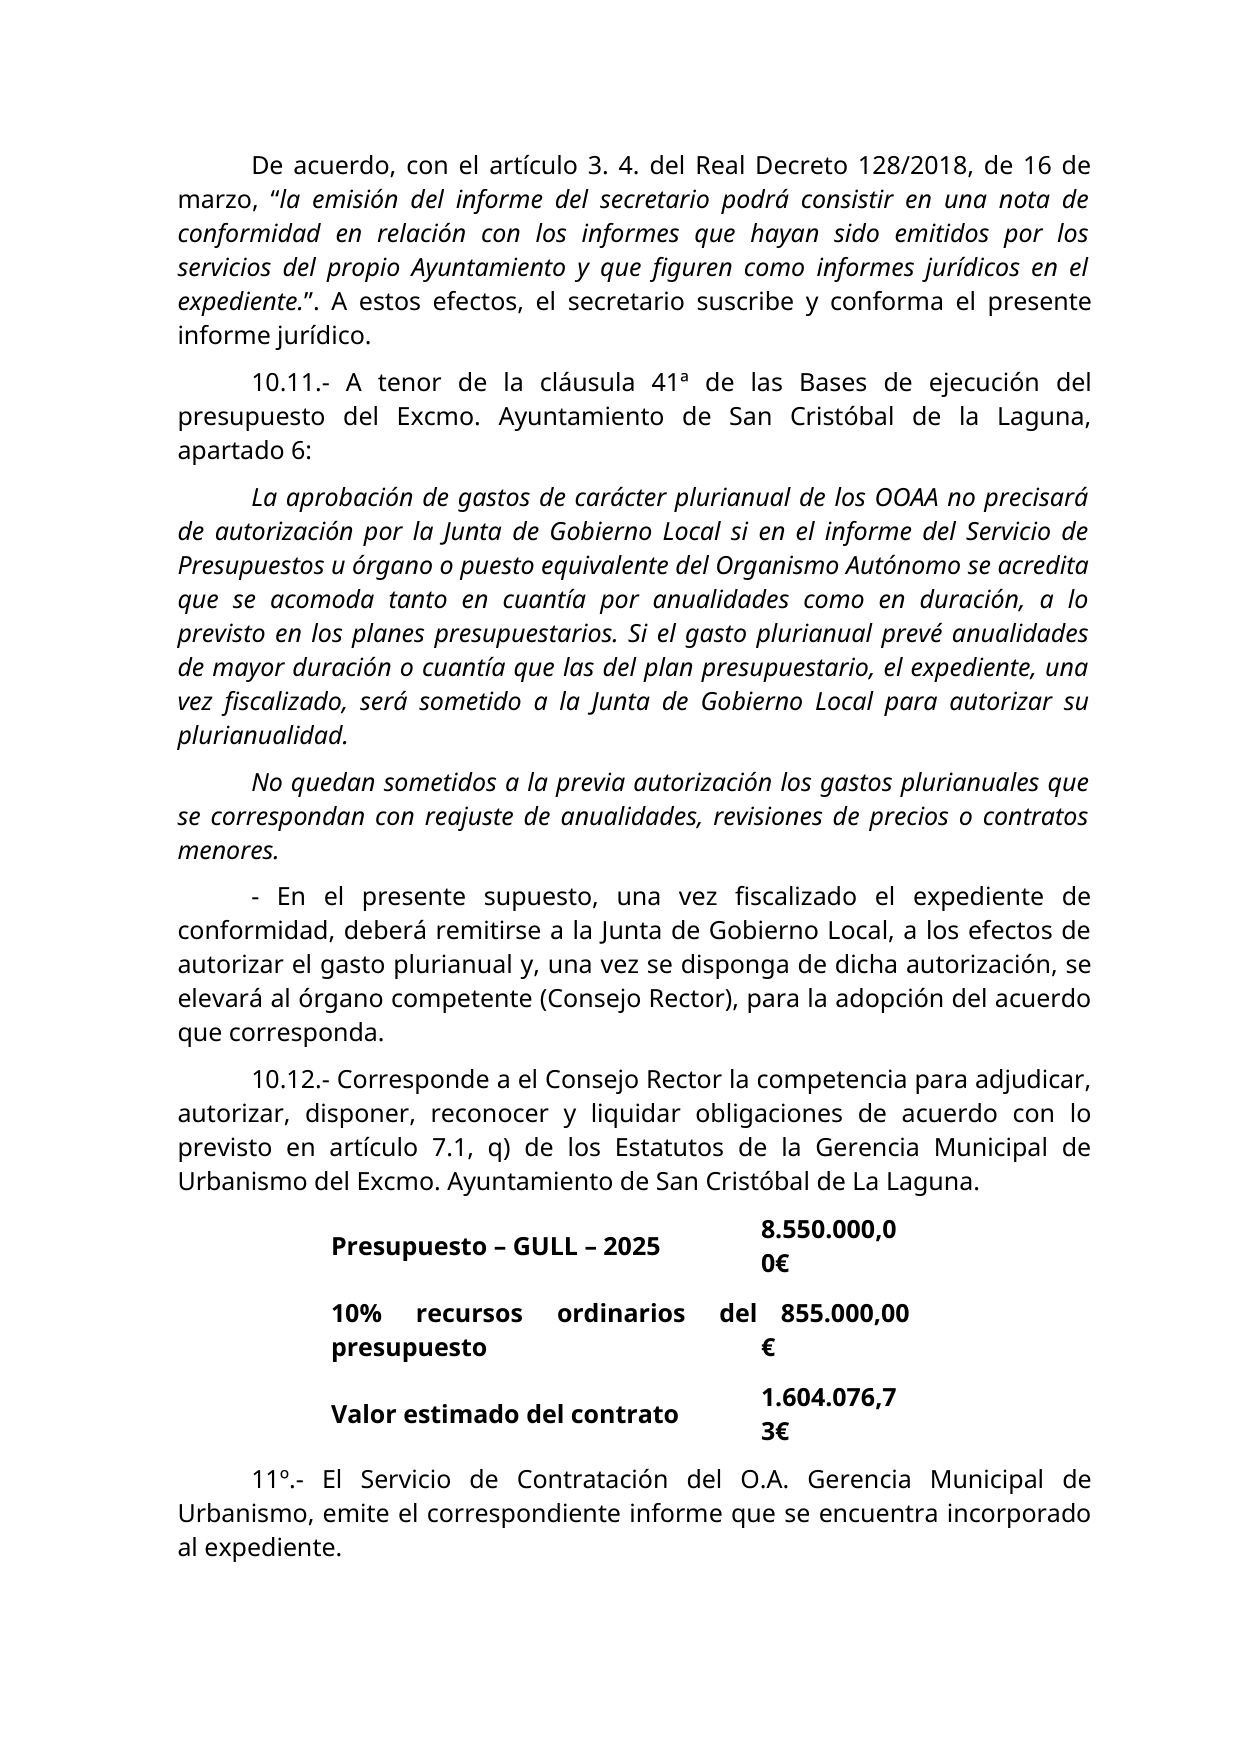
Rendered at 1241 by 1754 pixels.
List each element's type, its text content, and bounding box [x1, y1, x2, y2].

text La aprobación de gastos de carácter plurianual de los OOAA no precisará de autorización por la Junta de Gobierno Local si en el informe del Servicio de Presupuestos u órgano o puesto equivalente del Organismo Autónomo se acredita que se acomoda tanto en cuantía por anualidades como en duración, a lo previsto en los planes presupuestarios. Si el gasto plurianual prevé anualidades de mayor duración o cuantía que las del plan presupuestario, el expediente, una vez fiscalizado, será sometido a la Junta de Gobierno Local para autorizar su plurianualidad. [177, 479, 1093, 752]
table_cell Valor estimado del contrato [329, 1378, 759, 1462]
table_header 8.550.000,00€ [759, 1210, 911, 1294]
table_cell 10% recursos ordinarios del presupuesto [329, 1294, 759, 1378]
text - En el presente supuesto, una vez fiscalizado el expediente de conformidad, deberá remitirse a la Junta de Gobierno Local, a los efectos de autorizar el gasto plurianual y, una vez se disponga de dicha autorización, se elevará al órgano competente (Consejo Rector), para la adopción del acuerdo que corresponda. [177, 879, 1093, 1049]
text De acuerdo, con el artículo 3. 4. del Real Decreto 128/2018, de 16 de marzo, “la emisión del informe del secretario podrá consistir en una nota de conformidad en relación con los informes que hayan sido emitidos por los servicios del propio Ayuntamiento y que figuren como informes jurídicos en el expediente.”. A estos efectos, el secretario suscribe y conforma el presente informe jurídico. [177, 148, 1093, 352]
text 11º.- El Servicio de Contratación del O.A. Gerencia Municipal de Urbanismo, emite el correspondiente informe que se encuentra incorporado al expediente. [177, 1462, 1093, 1564]
text No quedan sometidos a la previa autorización los gastos plurianuales que se correspondan con reajuste de anualidades, revisiones de precios o contratos menores. [177, 764, 1093, 866]
table_cell 1.604.076,73€ [759, 1378, 911, 1462]
table_header Presupuesto – GULL – 2025 [329, 1210, 759, 1294]
table_cell 855.000,00€ [759, 1294, 911, 1378]
text 10.12.- Corresponde a el Consejo Rector la competencia para adjudicar, autorizar, disponer, reconocer y liquidar obligaciones de acuerdo con lo previsto en artículo 7.1, q) de los Estatutos de la Gerencia Municipal de Urbanismo del Excmo. Ayuntamiento de San Cristóbal de La Laguna. [177, 1062, 1093, 1198]
text 10.11.- A tenor de la cláusula 41ª de las Bases de ejecución del presupuesto del Excmo. Ayuntamiento de San Cristóbal de la Laguna, apartado 6: [177, 364, 1093, 467]
